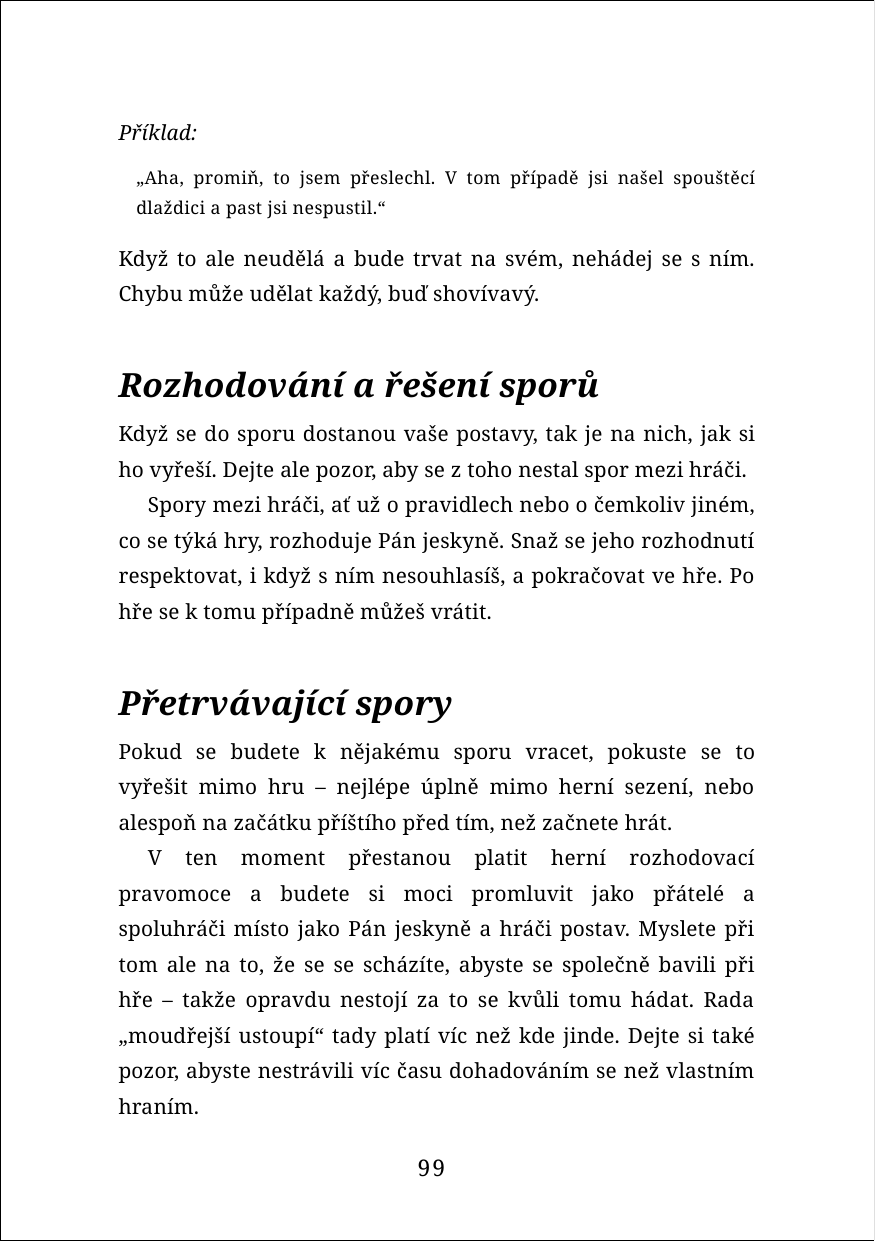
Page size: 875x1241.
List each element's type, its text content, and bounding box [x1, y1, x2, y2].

text „Aha, promiň, to jsem přeslechl. V tom případě jsi našel spouštěcí dlaždici a past jsi nespustil.“ [136, 166, 756, 220]
text Příklad: [118, 118, 756, 147]
text Když se do sporu dostanou vaše postavy, tak je na nich, jak si ho vyřeší. Dejte ale pozor, aby se z toho nestal spor mezi hráči. Spory mezi hráči, ať už o pravidlech nebo o čemkoliv jiném, co se týká hry, rozhoduje Pán jeskyně. Snaž se jeho rozhodnutí respektovat, i když s ním nesouhlasíš, a pokračovat ve hře. Po hře se k tomu případně můžeš vrátit. [118, 419, 756, 625]
subtitle Rozhodování a řešení sporů [118, 362, 756, 407]
text Pokud se budete k nějakému sporu vracet, pokuste se to vyřešit mimo hru – nejlépe úplně mimo herní sezení, nebo alespoň na začátku příštího před tím, než začnete hrát. V ten moment přestanou platit herní rozhodovací pravomoce a budete si moci promluvit jako přátelé a spoluhráči místo jako Pán jeskyně a hráči postav. Myslete při tom ale na to, že se se scházíte, abyste se společně bavili při hře – takže opravdu nestojí za to se kvůli tomu hádat. Rada „moudřejší ustoupí“ tady platí víc než kde jinde. Dejte si také pozor, abyste nestrávili víc času dohadováním se než vlastním hraním. [118, 737, 756, 1120]
subtitle Přetrvávající spory [118, 679, 756, 725]
text Když to ale neudělá a bude trvat na svém, nehádej se s ním. Chybu může udělat každý, buď shovívavý. [118, 244, 756, 308]
